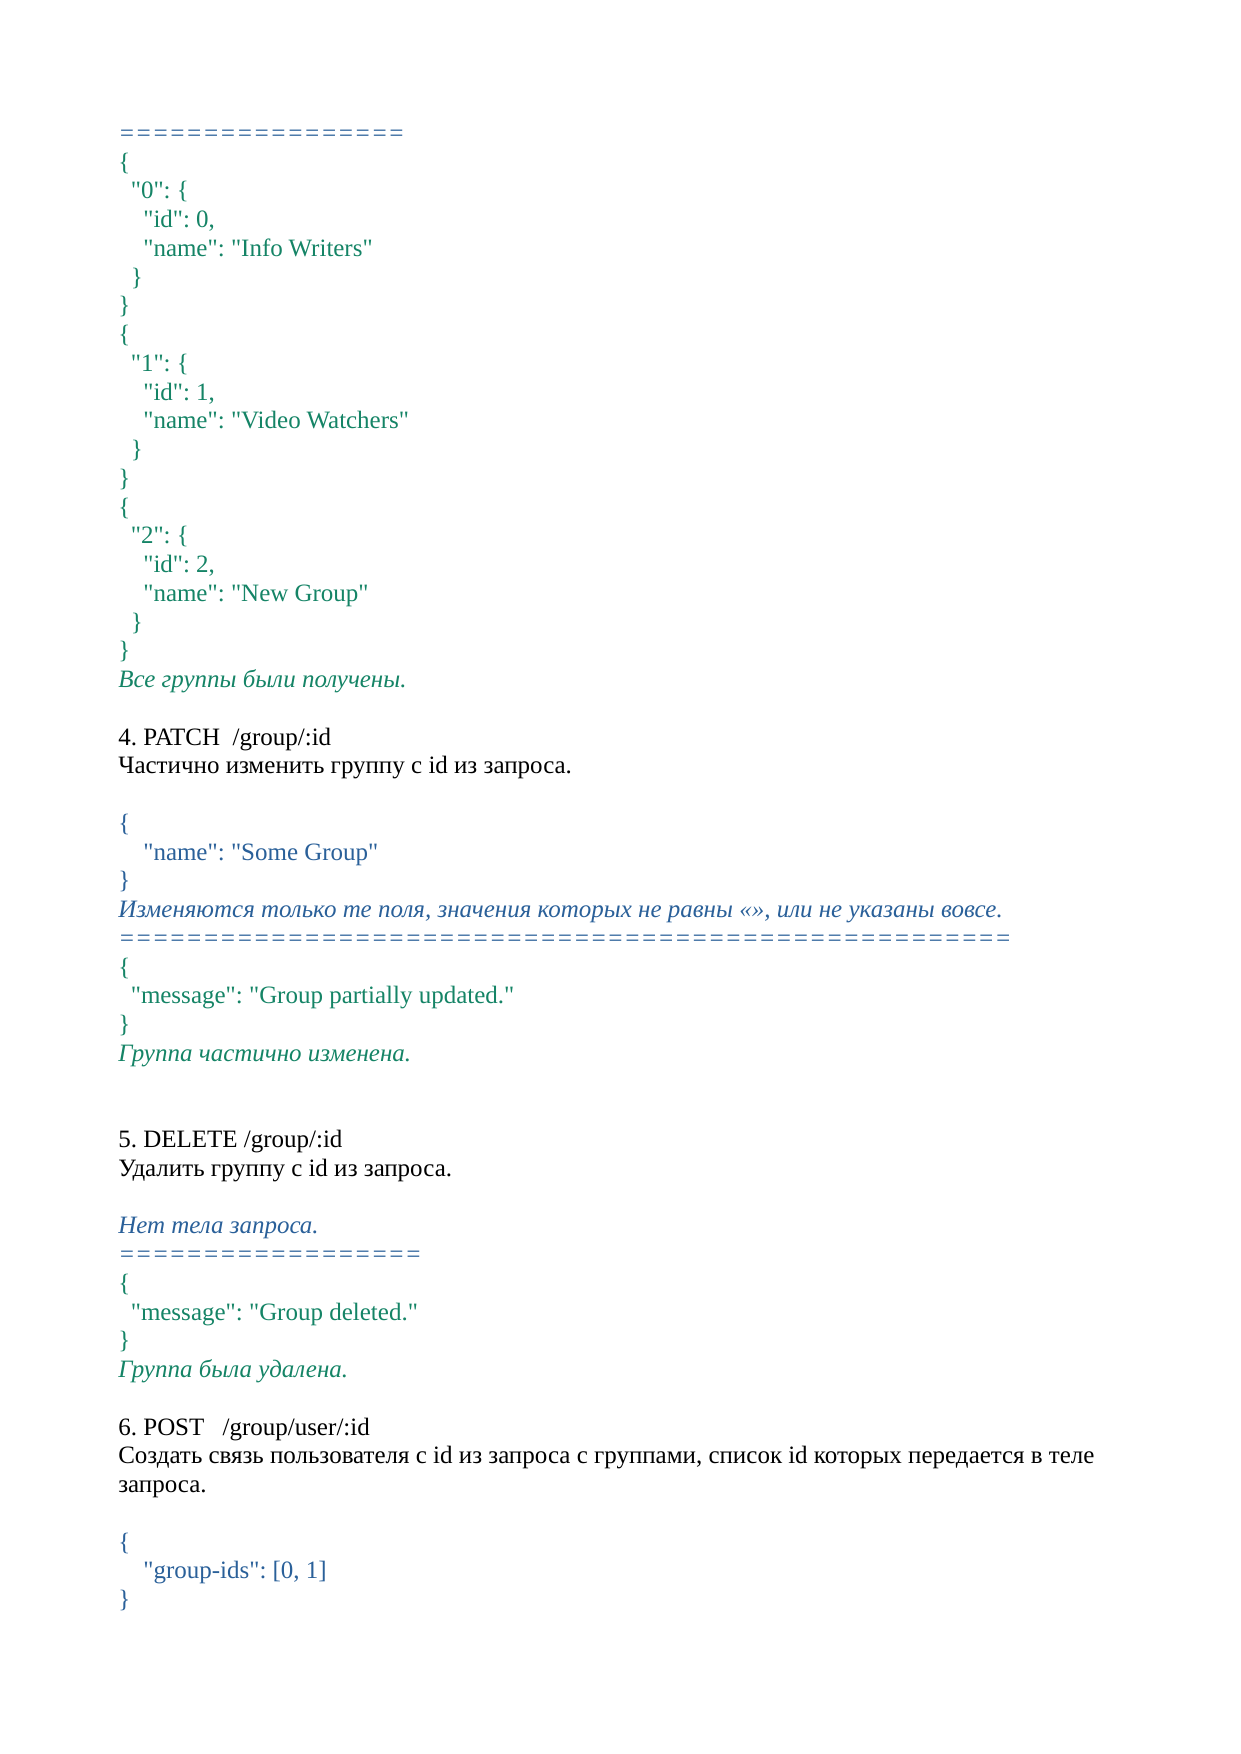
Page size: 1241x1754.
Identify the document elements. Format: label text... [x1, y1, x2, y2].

text Нет тела запроса. [118, 1211, 1122, 1239]
text { [118, 1527, 1122, 1556]
text Группа частично изменена. [118, 1038, 1122, 1067]
text Группа была удалена. [118, 1354, 1122, 1383]
text Создать связь пользователя с id из запроса с группами, список id которых передается в теле запроса. [118, 1441, 1122, 1498]
text } [118, 262, 1122, 291]
text "1": { [118, 348, 1122, 377]
text } [118, 463, 1122, 492]
text 6. POST /group/user/:id [118, 1412, 1122, 1441]
text "id": 1, [118, 377, 1122, 406]
text "2": { [118, 521, 1122, 549]
text { [118, 808, 1122, 837]
text "name": "New Group" [118, 578, 1122, 607]
text "name": "Some Group" [118, 837, 1122, 866]
text "0": { [118, 176, 1122, 204]
text Частично изменить группу c id из запроса. [118, 751, 1122, 779]
text { [118, 492, 1122, 521]
text { [118, 147, 1122, 176]
text } [118, 1326, 1122, 1354]
text Удалить группу c id из запроса. [118, 1153, 1122, 1182]
text } [118, 291, 1122, 319]
text } [118, 434, 1122, 463]
text "id": 0, [118, 204, 1122, 233]
text { [118, 319, 1122, 348]
text ===================================================== [118, 923, 1122, 952]
text "name": "Video Watchers" [118, 406, 1122, 434]
text ================== [118, 1239, 1122, 1268]
text 4. PATCH /group/:id [118, 722, 1122, 751]
text { [118, 1268, 1122, 1297]
text 5. DELETE /group/:id [118, 1124, 1122, 1153]
text "message": "Group partially updated." [118, 981, 1122, 1009]
text Изменяются только те поля, значения которых не равны «», или не указаны вовсе. [118, 894, 1122, 923]
text Все группы были получены. [118, 664, 1122, 693]
text "id": 2, [118, 549, 1122, 578]
text { [118, 952, 1122, 981]
text } [118, 866, 1122, 894]
text } [118, 1584, 1122, 1613]
text } [118, 607, 1122, 636]
text ================= [118, 118, 1122, 147]
text "group-ids": [0, 1] [118, 1556, 1122, 1584]
text "name": "Info Writers" [118, 233, 1122, 262]
text } [118, 1009, 1122, 1038]
text "message": "Group deleted." [118, 1297, 1122, 1326]
text } [118, 636, 1122, 664]
